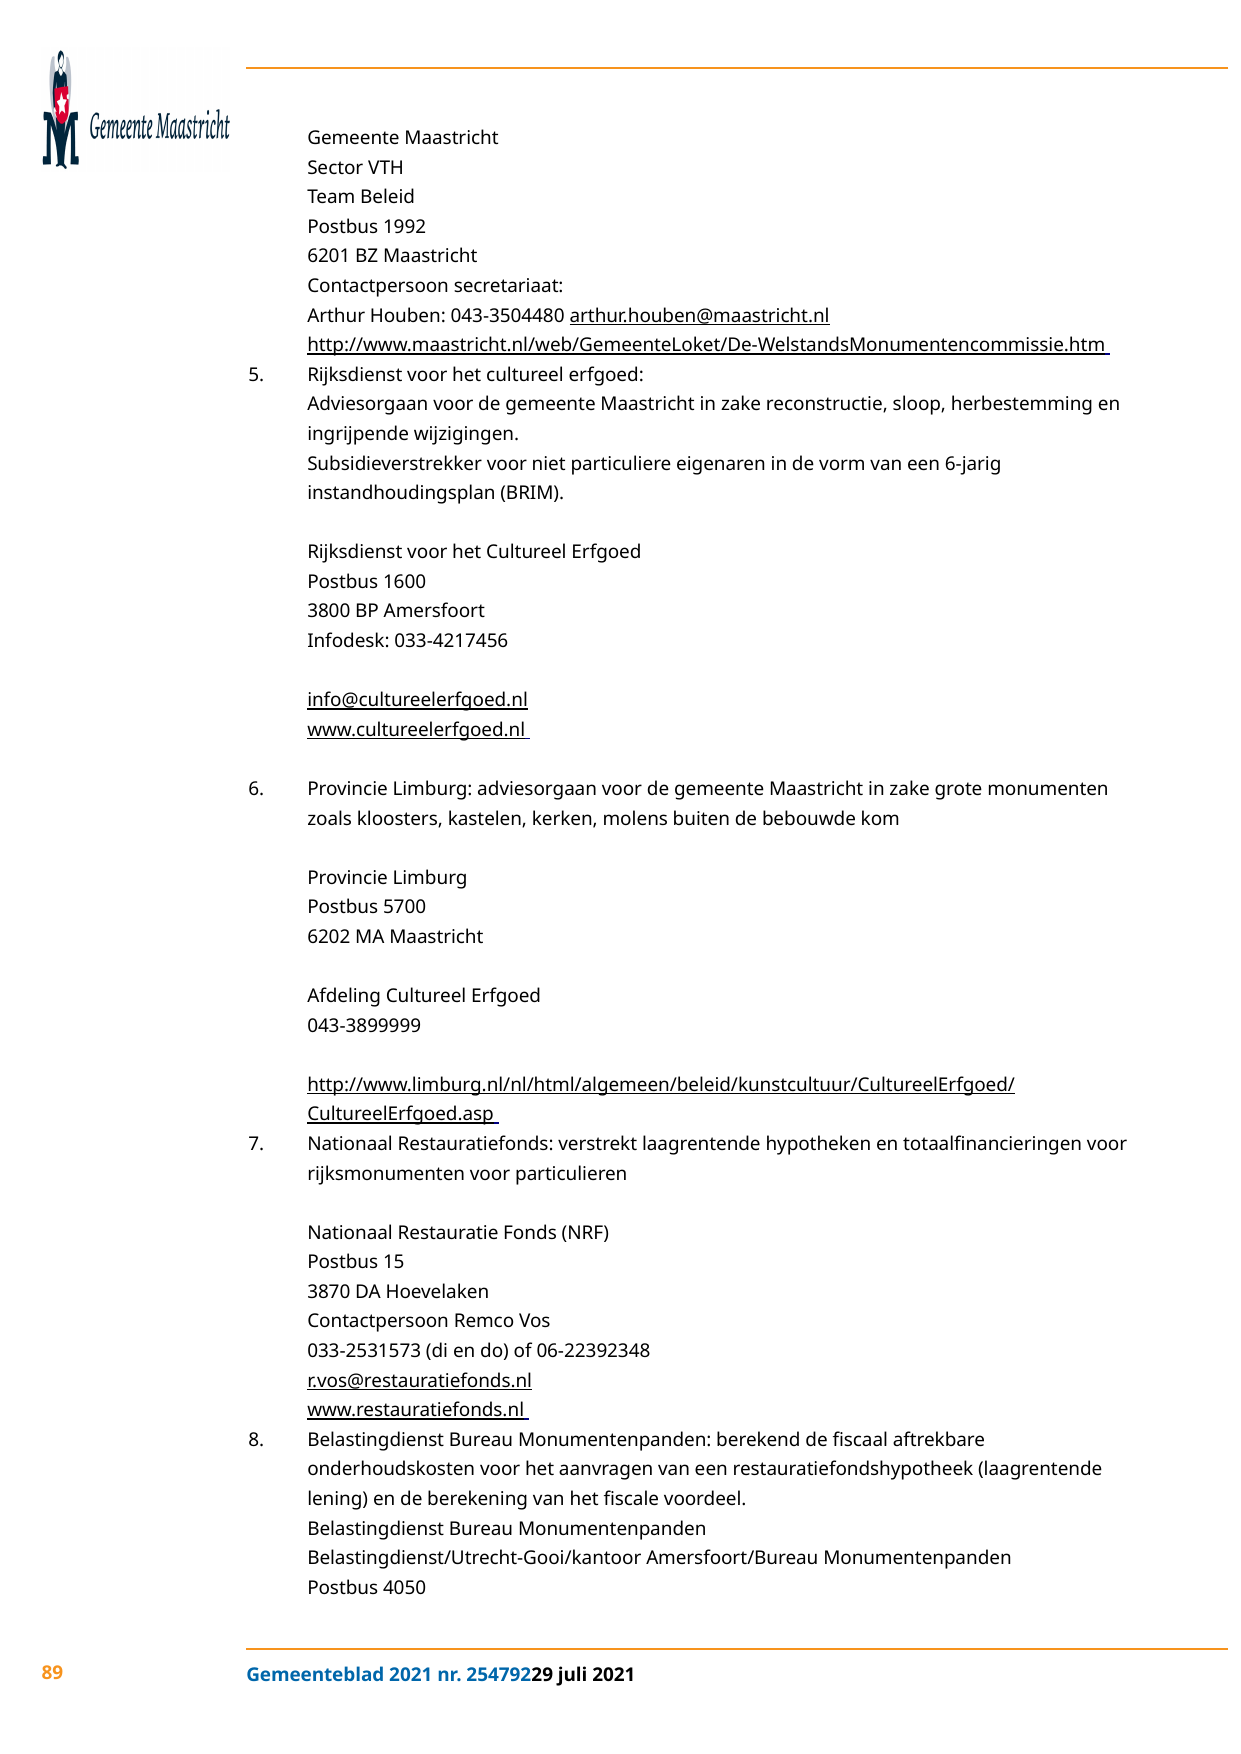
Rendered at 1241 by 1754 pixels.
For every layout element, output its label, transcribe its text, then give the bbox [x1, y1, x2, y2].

list http://www.limburg.nl/nl/html/algemeen/beleid/kunstcultuur/CultureelErfgoed/CultureelErfgoed.asp [248, 1071, 1152, 1126]
list Provincie Limburg [248, 864, 1152, 890]
list Postbus 1600 [248, 568, 1152, 594]
list Postbus 4050 [248, 1574, 1152, 1600]
list Sector VTH [248, 154, 1152, 180]
list Adviesorgaan voor de gemeente Maastricht in zake reconstructie, sloop, herbestemming en ingrijpende wijzigingen. [248, 391, 1152, 446]
list 043-3899999 [248, 1012, 1152, 1038]
list Team Beleid [248, 183, 1152, 209]
list 3870 DA Hoevelaken [248, 1278, 1152, 1304]
list r.vos@restauratiefonds.nl [248, 1367, 1152, 1393]
list Rijksdienst voor het Cultureel Erfgoed [248, 538, 1152, 564]
list Nationaal Restauratiefonds: verstrekt laagrentende hypotheken en totaalfinancieringen voor rijksmonumenten voor particulieren [248, 1130, 1152, 1186]
list 033-2531573 (di en do) of 06-22392348 [248, 1337, 1152, 1363]
list 6201 BZ Maastricht [248, 243, 1152, 268]
list Afdeling Cultureel Erfgoed [248, 982, 1152, 1008]
list Arthur Houben: 043-3504480 arthur.houben@maastricht.nl [248, 302, 1152, 328]
list Postbus 1992 [248, 213, 1152, 239]
list 3800 BP Amersfoort [248, 598, 1152, 623]
picture [41, 47, 231, 172]
list info@cultureelerfgoed.nl [248, 686, 1152, 712]
list http://www.maastricht.nl/web/GemeenteLoket/De-WelstandsMonumentencommissie.htm [248, 331, 1152, 357]
list www.cultureelerfgoed.nl [248, 716, 1152, 742]
list Contactpersoon Remco Vos [248, 1308, 1152, 1333]
list Rijksdienst voor het cultureel erfgoed: [248, 361, 1152, 387]
list www.restauratiefonds.nl [248, 1396, 1152, 1422]
list Postbus 5700 [248, 893, 1152, 919]
list Belastingdienst Bureau Monumentenpanden: berekend de fiscaal aftrekbare onderhoudskosten voor het aanvragen van een restauratiefondshypotheek (laagrentende lening) en de berekening van het fiscale voordeel. [248, 1426, 1152, 1511]
list Provincie Limburg: adviesorgaan voor de gemeente Maastricht in zake grote monumenten zoals kloosters, kastelen, kerken, molens buiten de bebouwde kom [248, 775, 1152, 831]
list 6202 MA Maastricht [248, 923, 1152, 949]
list Gemeente Maastricht [248, 124, 1152, 150]
list Belastingdienst/Utrecht-Gooi/kantoor Amersfoort/Bureau Monumentenpanden [248, 1544, 1152, 1570]
list Postbus 15 [248, 1248, 1152, 1274]
list Infodesk: 033-4217456 [248, 627, 1152, 653]
list Subsidieverstrekker voor niet particuliere eigenaren in de vorm van een 6-jarig instandhoudingsplan (BRIM). [248, 450, 1152, 505]
list Nationaal Restauratie Fonds (NRF) [248, 1219, 1152, 1245]
list Contactpersoon secretariaat: [248, 272, 1152, 298]
list Belastingdienst Bureau Monumentenpanden [248, 1515, 1152, 1541]
